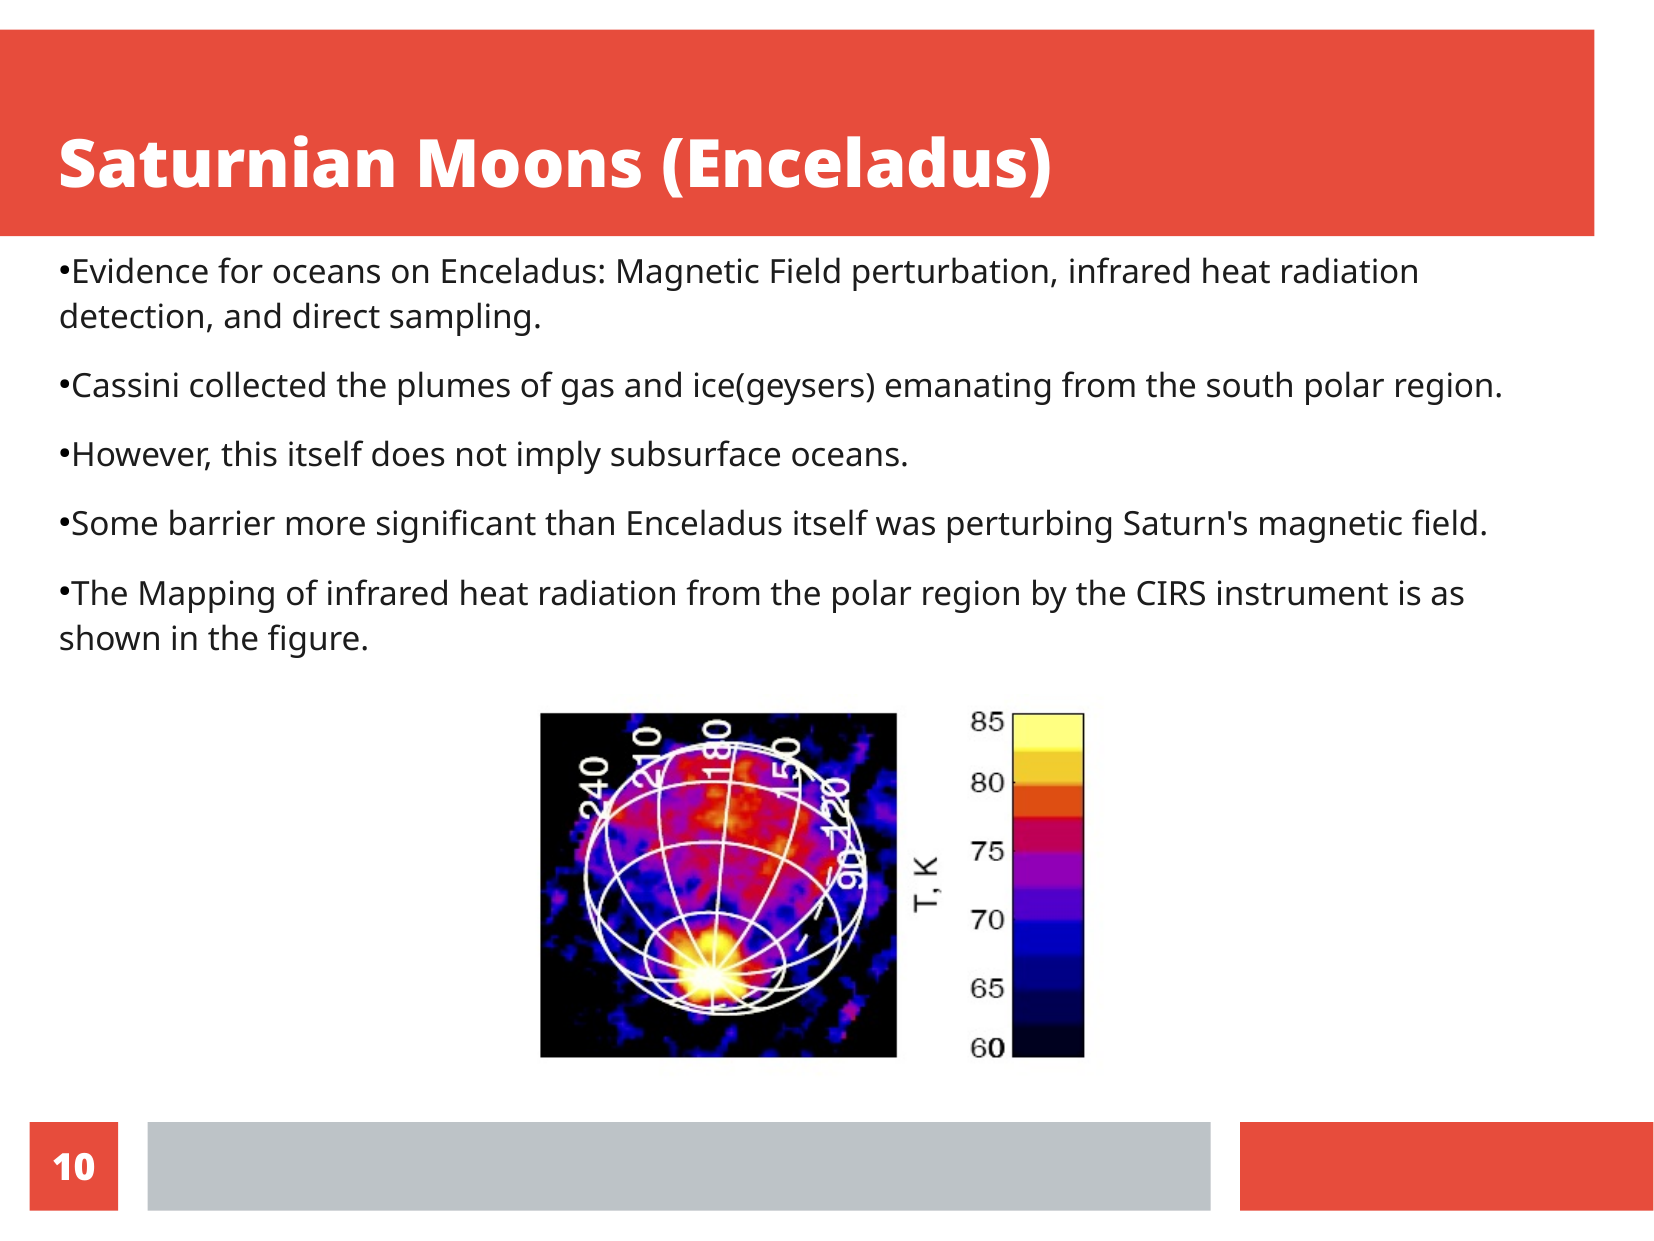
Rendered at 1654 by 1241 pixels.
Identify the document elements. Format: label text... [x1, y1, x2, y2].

picture [513, 694, 1123, 1089]
list Evidence for oceans on Enceladus: Magnetic Field perturbation, infrared heat radiation detection, and direct sampling. Cassini collected the plumes of gas and ice(geysers) emanating from the south polar region. However, this itself does not imply subsurface oceans. Some barrier more significant than Enceladus itself was perturbing Saturn's magnetic field. The Mapping of infrared heat radiation from the polar region by the CIRS instrument is as shown in the figure. [59, 248, 1565, 1093]
title Saturnian Moons (Enceladus) [59, 59, 1595, 207]
